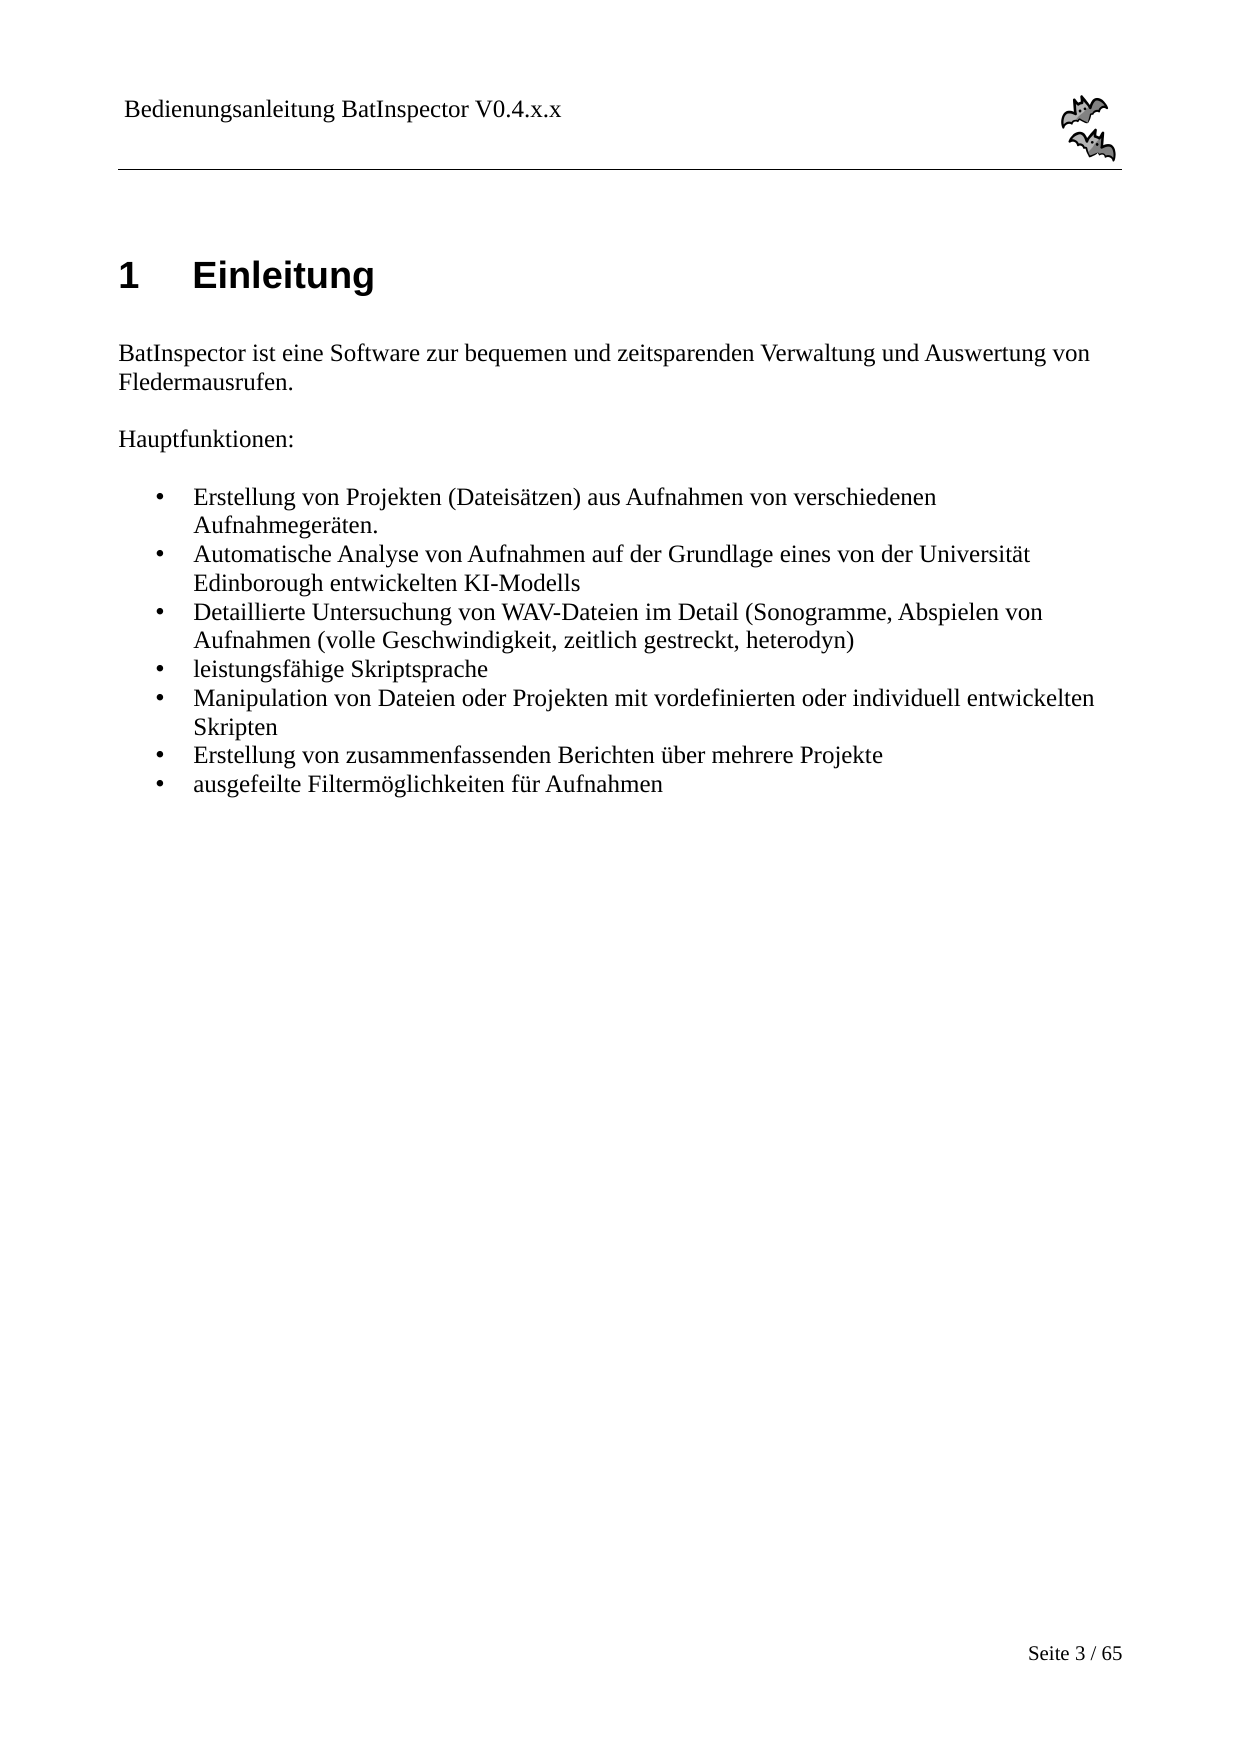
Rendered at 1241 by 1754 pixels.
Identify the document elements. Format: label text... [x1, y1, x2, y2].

list Detaillierte Untersuchung von WAV-Dateien im Detail (Sonogramme, Abspielen von Aufnahmen (volle Geschwindigkeit, zeitlich gestreckt, heterodyn) [156, 597, 1122, 654]
list Erstellung von zusammenfassenden Berichten über mehrere Projekte [156, 741, 1122, 769]
text BatInspector ist eine Software zur bequemen und zeitsparenden Verwaltung und Auswertung von Fledermausrufen. [118, 338, 1122, 396]
list ausgefeilte Filtermöglichkeiten für Aufnahmen [156, 769, 1122, 798]
list leistungsfähige Skriptsprache [156, 654, 1122, 683]
text Hauptfunktionen: [118, 424, 1122, 453]
list Manipulation von Dateien oder Projekten mit vordefinierten oder individuell entwickelten Skripten [156, 683, 1122, 741]
list Automatische Analyse von Aufnahmen auf der Grundlage eines von der Universität Edinborough entwickelten KI-Modells [156, 539, 1122, 597]
picture [1057, 95, 1120, 162]
subtitle Einleitung [118, 253, 1122, 297]
list Erstellung von Projekten (Dateisätzen) aus Aufnahmen von verschiedenen Aufnahmegeräten. [156, 482, 1122, 539]
